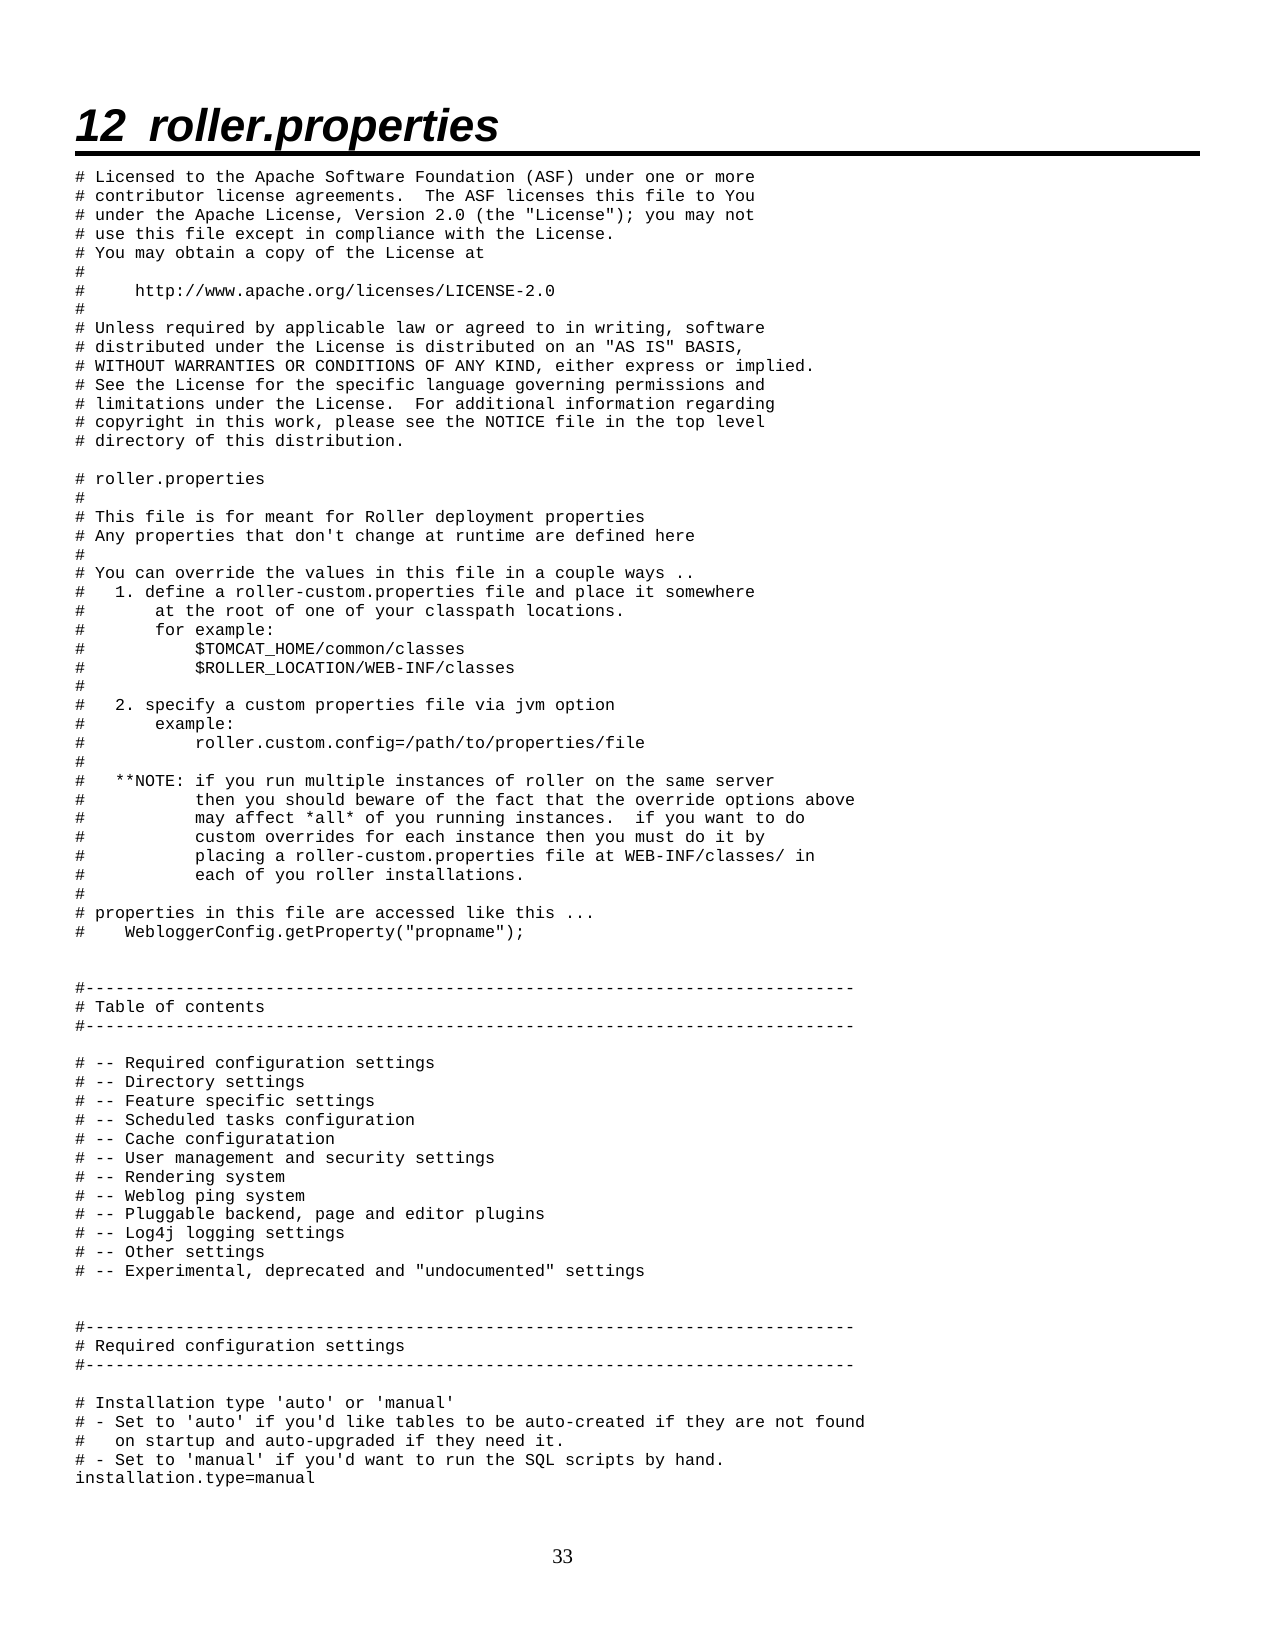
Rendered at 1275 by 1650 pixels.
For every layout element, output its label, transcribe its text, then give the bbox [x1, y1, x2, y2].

text # - Set to 'manual' if you'd want to run the SQL scripts by hand. [75, 1451, 1200, 1470]
subtitle roller.properties [75, 100, 1200, 151]
text # http://www.apache.org/licenses/LICENSE-2.0 [75, 282, 1200, 301]
text #----------------------------------------------------------------------------- [75, 980, 1200, 998]
text # roller.properties [75, 471, 1200, 489]
text # 2. specify a custom properties file via jvm option [75, 697, 1200, 716]
text # [75, 301, 1200, 320]
text # may affect *all* of you running instances. if you want to do [75, 810, 1200, 829]
text # [75, 753, 1200, 772]
text # -- Directory settings [75, 1074, 1200, 1093]
text # properties in this file are accessed like this ... [75, 904, 1200, 923]
text # directory of this distribution. [75, 433, 1200, 452]
text # placing a roller-custom.properties file at WEB-INF/classes/ in [75, 848, 1200, 867]
text # custom overrides for each instance then you must do it by [75, 829, 1200, 848]
text # -- Log4j logging settings [75, 1225, 1200, 1244]
text # [75, 263, 1200, 282]
text # Unless required by applicable law or agreed to in writing, software [75, 320, 1200, 339]
text # then you should beware of the fact that the override options above [75, 791, 1200, 810]
text # 1. define a roller-custom.properties file and place it somewhere [75, 584, 1200, 603]
text #----------------------------------------------------------------------------- [75, 1319, 1200, 1338]
text # See the License for the specific language governing permissions and [75, 376, 1200, 395]
text # -- Weblog ping system [75, 1187, 1200, 1206]
text # distributed under the License is distributed on an "AS IS" BASIS, [75, 339, 1200, 357]
text # Any properties that don't change at runtime are defined here [75, 527, 1200, 546]
text # -- Pluggable backend, page and editor plugins [75, 1206, 1200, 1225]
text # -- Other settings [75, 1244, 1200, 1262]
text # at the root of one of your classpath locations. [75, 603, 1200, 621]
text # example: [75, 716, 1200, 734]
text # $ROLLER_LOCATION/WEB-INF/classes [75, 659, 1200, 678]
text # limitations under the License. For additional information regarding [75, 395, 1200, 414]
text # -- Feature specific settings [75, 1093, 1200, 1112]
text # You can override the values in this file in a couple ways .. [75, 565, 1200, 584]
text # [75, 885, 1200, 904]
text # on startup and auto-upgraded if they need it. [75, 1432, 1200, 1451]
text # -- Rendering system [75, 1168, 1200, 1187]
text # -- Required configuration settings [75, 1055, 1200, 1074]
text # [75, 546, 1200, 565]
text # [75, 489, 1200, 508]
text # each of you roller installations. [75, 867, 1200, 885]
text # WebloggerConfig.getProperty("propname"); [75, 923, 1200, 942]
text # Installation type 'auto' or 'manual' [75, 1394, 1200, 1413]
text # Required configuration settings [75, 1338, 1200, 1357]
text # WITHOUT WARRANTIES OR CONDITIONS OF ANY KIND, either express or implied. [75, 357, 1200, 376]
text # contributor license agreements. The ASF licenses this file to You [75, 188, 1200, 207]
text #----------------------------------------------------------------------------- [75, 1357, 1200, 1376]
text # use this file except in compliance with the License. [75, 226, 1200, 244]
text # -- Scheduled tasks configuration [75, 1112, 1200, 1131]
text # roller.custom.config=/path/to/properties/file [75, 734, 1200, 753]
text # You may obtain a copy of the License at [75, 244, 1200, 263]
text # - Set to 'auto' if you'd like tables to be auto-created if they are not found [75, 1413, 1200, 1432]
text # -- Experimental, deprecated and "undocumented" settings [75, 1262, 1200, 1281]
text # for example: [75, 621, 1200, 640]
text #----------------------------------------------------------------------------- [75, 1017, 1200, 1036]
text installation.type=manual [75, 1470, 1200, 1489]
text # $TOMCAT_HOME/common/classes [75, 640, 1200, 659]
text # copyright in this work, please see the NOTICE file in the top level [75, 414, 1200, 433]
text # under the Apache License, Version 2.0 (the "License"); you may not [75, 207, 1200, 226]
text # This file is for meant for Roller deployment properties [75, 508, 1200, 527]
text # -- User management and security settings [75, 1149, 1200, 1168]
text # -- Cache configuratation [75, 1131, 1200, 1149]
text # Licensed to the Apache Software Foundation (ASF) under one or more [75, 169, 1200, 188]
text # [75, 678, 1200, 697]
text # Table of contents [75, 998, 1200, 1017]
text # **NOTE: if you run multiple instances of roller on the same server [75, 772, 1200, 791]
